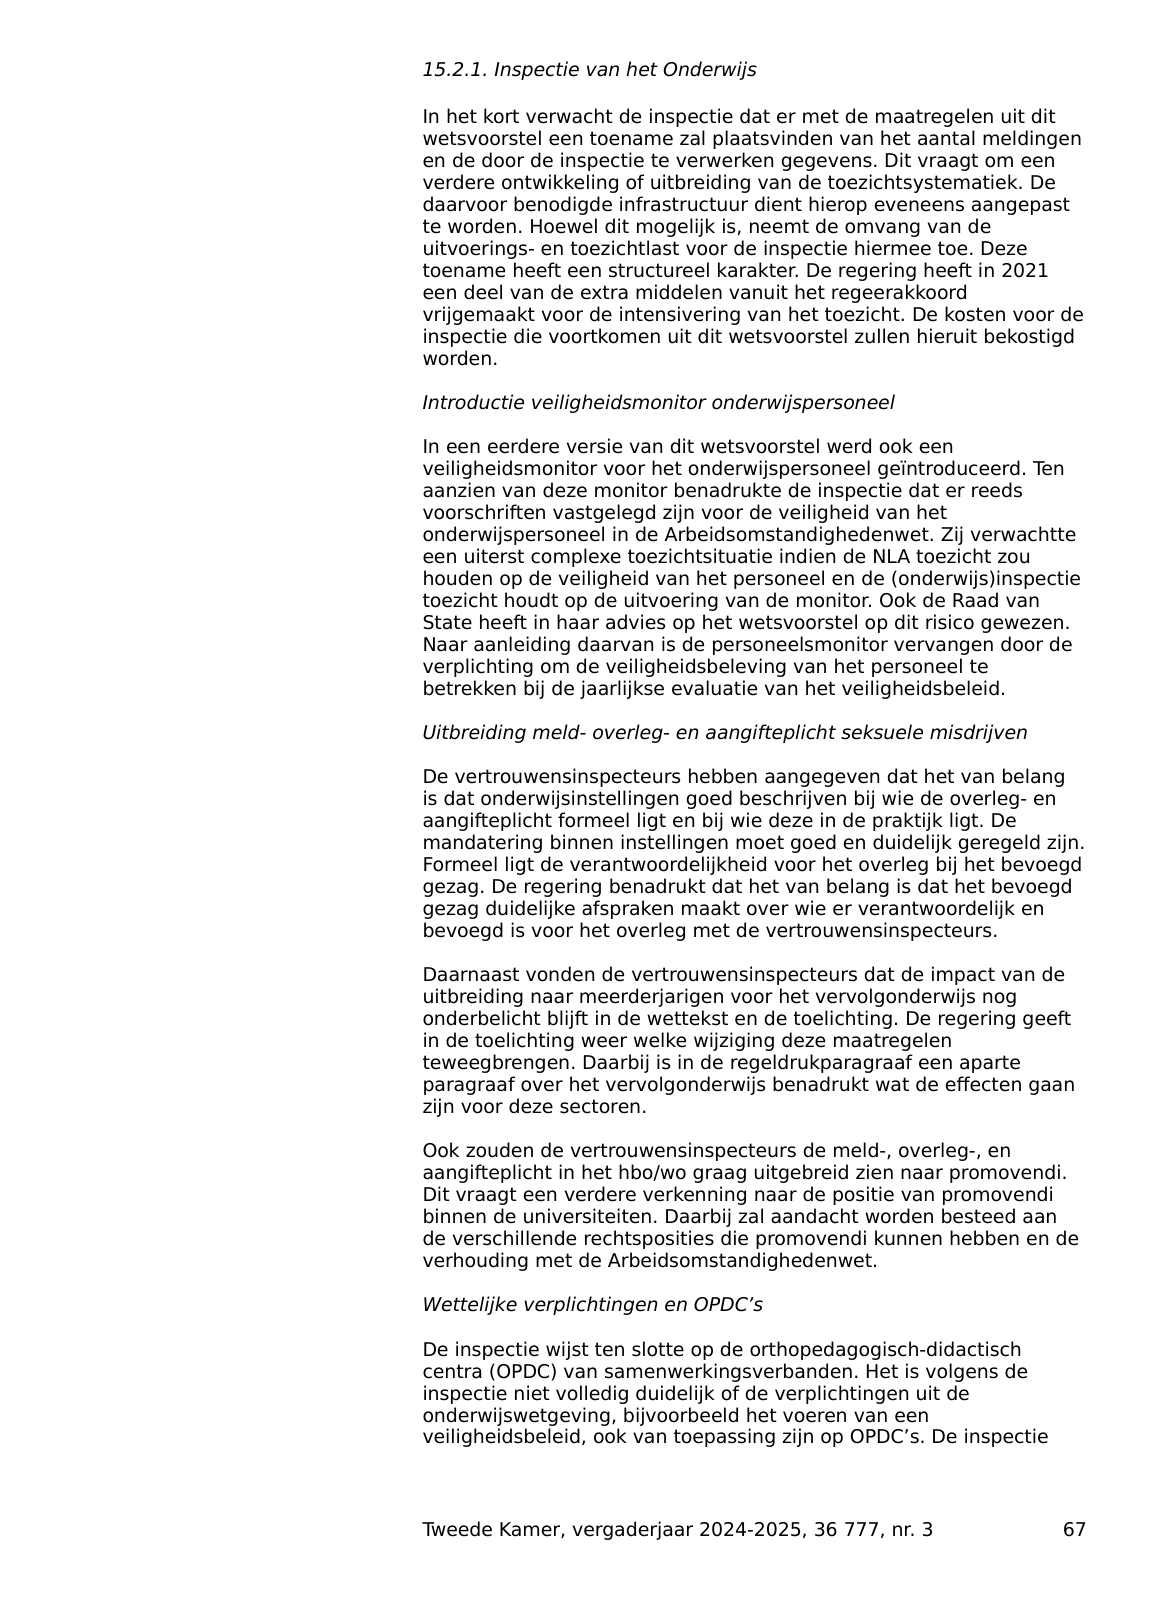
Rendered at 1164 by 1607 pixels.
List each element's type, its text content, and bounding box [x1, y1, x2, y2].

text In een eerdere versie van dit wetsvoorstel werd ook een veiligheidsmonitor voor het onderwijspersoneel geïntroduceerd. Ten aanzien van deze monitor benadrukte de inspectie dat er reeds voorschriften vastgelegd zijn voor de veiligheid van het onderwijspersoneel in de Arbeidsomstandighedenwet. Zij verwachtte een uiterst complexe toezichtsituatie indien de NLA toezicht zou houden op de veiligheid van het personeel en de (onderwijs)inspectie toezicht houdt op de uitvoering van de monitor. Ook de Raad van State heeft in haar advies op het wetsvoorstel op dit risico gewezen. Naar aanleiding daarvan is de personeelsmonitor vervangen door de verplichting om de veiligheidsbeleving van het personeel te betrekken bij de jaarlijkse evaluatie van het veiligheidsbeleid. [422, 436, 1087, 700]
text De vertrouwensinspecteurs hebben aangegeven dat het van belang is dat onderwijsinstellingen goed beschrijven bij wie de overleg- en aangifteplicht formeel ligt en bij wie deze in de praktijk ligt. De mandatering binnen instellingen moet goed en duidelijk geregeld zijn. Formeel ligt de verantwoordelijkheid voor het overleg bij het bevoegd gezag. De regering benadrukt dat het van belang is dat het bevoegd gezag duidelijke afspraken maakt over wie er verantwoordelijk en bevoegd is voor het overleg met de vertrouwensinspecteurs. [422, 766, 1087, 942]
text In het kort verwacht de inspectie dat er met de maatregelen uit dit wetsvoorstel een toename zal plaatsvinden van het aantal meldingen en de door de inspectie te verwerken gegevens. Dit vraagt om een verdere ontwikkeling of uitbreiding van de toezichtsystematiek. De daarvoor benodigde infrastructuur dient hierop eveneens aangepast te worden. Hoewel dit mogelijk is, neemt de omvang van de uitvoerings- en toezichtlast voor de inspectie hiermee toe. Deze toename heeft een structureel karakter. De regering heeft in 2021 een deel van de extra middelen vanuit het regeerakkoord vrijgemaakt voor de intensivering van het toezicht. De kosten voor de inspectie die voortkomen uit dit wetsvoorstel zullen hieruit bekostigd worden. [422, 106, 1087, 370]
text Ook zouden de vertrouwensinspecteurs de meld-, overleg-, en aangifteplicht in het hbo/wo graag uitgebreid zien naar promovendi. Dit vraagt een verdere verkenning naar de positie van promovendi binnen de universiteiten. Daarbij zal aandacht worden besteed aan de verschillende rechtsposities die promovendi kunnen hebben en de verhouding met de Arbeidsomstandighedenwet. [422, 1140, 1087, 1272]
subtitle Uitbreiding meld- overleg- en aangifteplicht seksuele misdrijven [422, 722, 1087, 744]
subtitle Introductie veiligheidsmonitor onderwijspersoneel [422, 392, 1087, 414]
subtitle 15.2.1. Inspectie van het Onderwijs [422, 59, 1087, 81]
subtitle Wettelijke verplichtingen en OPDC’s [422, 1294, 1087, 1316]
text Daarnaast vonden de vertrouwensinspecteurs dat de impact van de uitbreiding naar meerderjarigen voor het vervolgonderwijs nog onderbelicht blijft in de wettekst en de toelichting. De regering geeft in de toelichting weer welke wijziging deze maatregelen teweegbrengen. Daarbij is in de regeldrukparagraaf een aparte paragraaf over het vervolgonderwijs benadrukt wat de effecten gaan zijn voor deze sectoren. [422, 964, 1087, 1118]
text De inspectie wijst ten slotte op de orthopedagogisch-didactisch centra (OPDC) van samenwerkingsverbanden. Het is volgens de inspectie niet volledig duidelijk of de verplichtingen uit de onderwijswetgeving, bijvoorbeeld het voeren van een veiligheidsbeleid, ook van toepassing zijn op OPDC’s. De inspectie [422, 1338, 1087, 1448]
